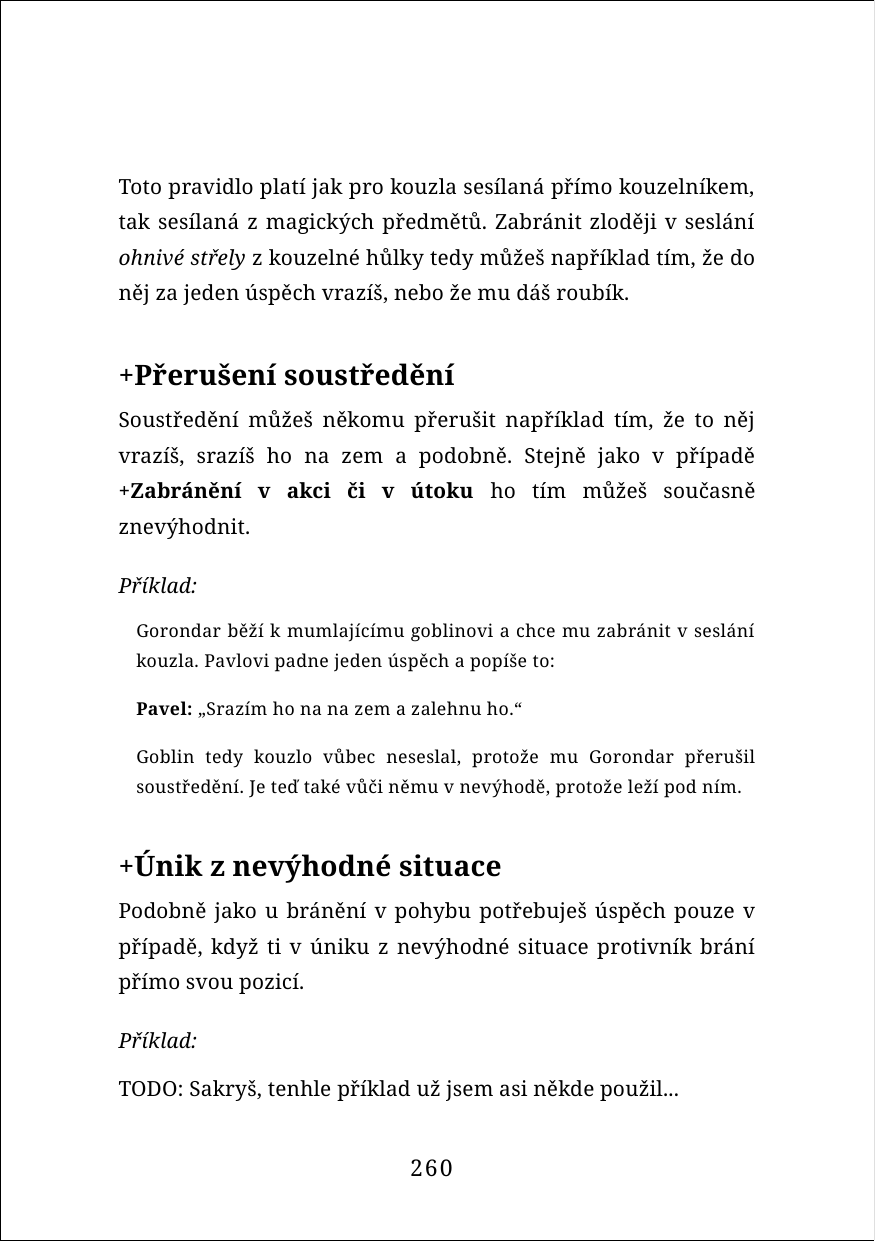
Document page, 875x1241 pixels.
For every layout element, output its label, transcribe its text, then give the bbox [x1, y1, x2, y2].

subtitle +Únik z nevýhodné situace [118, 846, 756, 884]
text Toto pravidlo platí jak pro kouzla sesílaná přímo kouzelníkem, tak sesílaná z magických předmětů. Zabránit zloději v seslání ohnivé střely z kouzelné hůlky tedy můžeš například tím, že do něj za jeden úspěch vrazíš, nebo že mu dáš roubík. [118, 172, 756, 307]
text Gorondar běží k mumlajícímu goblinovi a chce mu zabránit v seslání kouzla. Pavlovi padne jeden úspěch a popíše to: [136, 618, 756, 673]
text TODO: Sakryš, tenhle příklad už jsem asi někde použil... [118, 1074, 756, 1102]
subtitle +Přerušení soustředění [118, 355, 756, 393]
text Goblin tedy kouzlo vůbec neseslal, protože mu Gorondar přerušil soustředění. Je teď také vůči němu v nevýhodě, protože leží pod ním. [136, 744, 756, 799]
text Příklad: [118, 1026, 756, 1055]
text Pavel: „Srazím ho na na zem a zalehnu ho.“ [136, 696, 756, 721]
text Podobně jako u bránění v pohybu potřebuješ úspěch pouze v případě, když ti v úniku z nevýhodné situace protivník brání přímo svou pozicí. [118, 896, 756, 996]
text Příklad: [118, 571, 756, 599]
text Soustředění můžeš někomu přerušit například tím, že to něj vrazíš, srazíš ho na zem a podobně. Stejně jako v případě +Zabránění v akci či v útoku ho tím můžeš současně znevýhodnit. [118, 405, 756, 540]
